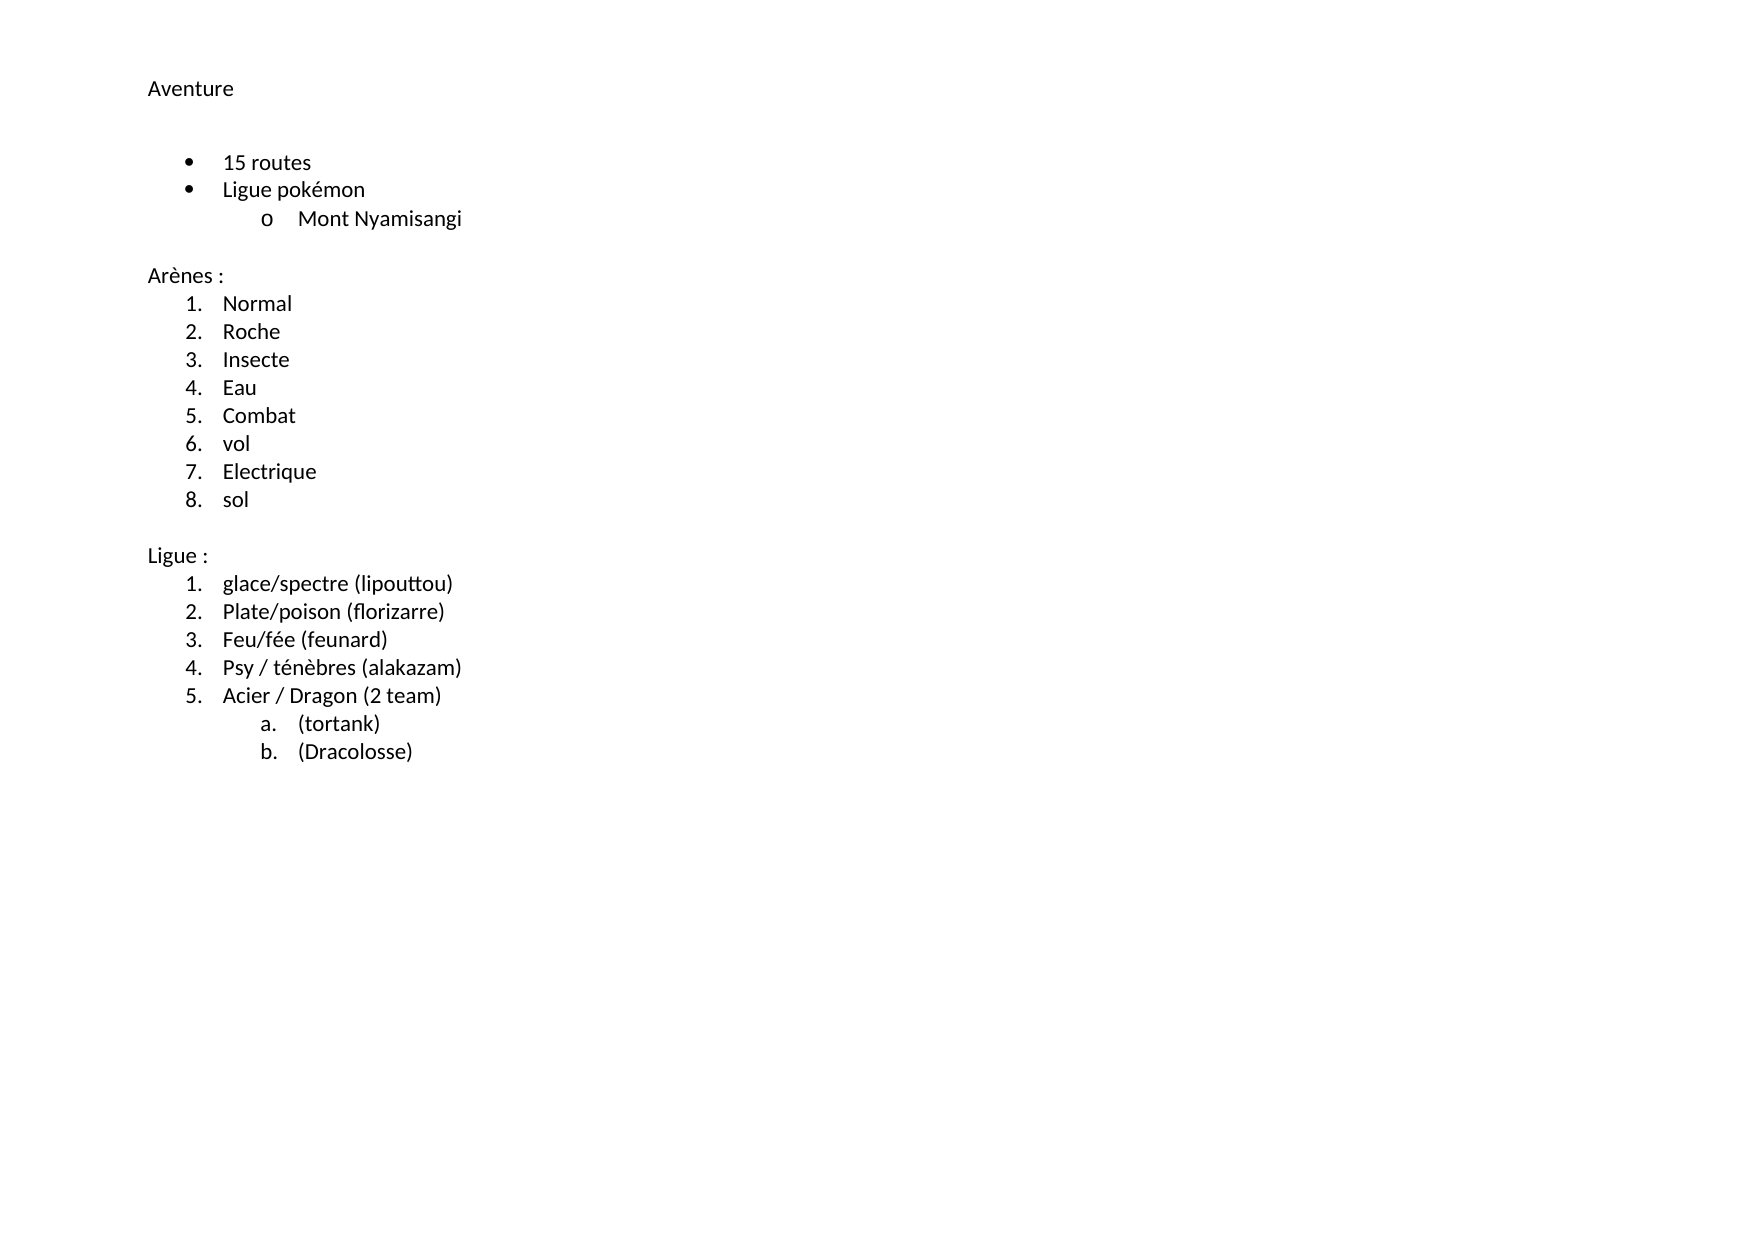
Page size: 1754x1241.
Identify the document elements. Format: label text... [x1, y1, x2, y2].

list sol [185, 485, 1606, 513]
list Combat [185, 401, 1606, 429]
list Normal [185, 289, 1606, 317]
text Arènes : [148, 261, 1606, 289]
list Psy / ténèbres (alakazam) [185, 653, 1606, 681]
list Eau [185, 373, 1606, 401]
list Feu/fée (feunard) [185, 625, 1606, 653]
list (Dracolosse) [260, 737, 1606, 765]
list glace/spectre (lipouttou) [185, 569, 1606, 597]
list 15 routes [185, 148, 1606, 176]
list Mont Nyamisangi [260, 204, 1606, 233]
text Ligue : [148, 541, 1606, 569]
list (tortank) [260, 709, 1606, 737]
list Insecte [185, 345, 1606, 373]
list Ligue pokémon [185, 176, 1606, 204]
list vol [185, 429, 1606, 457]
list Acier / Dragon (2 team) [185, 681, 1606, 709]
list Plate/poison (florizarre) [185, 597, 1606, 625]
list Roche [185, 317, 1606, 345]
list Electrique [185, 457, 1606, 485]
